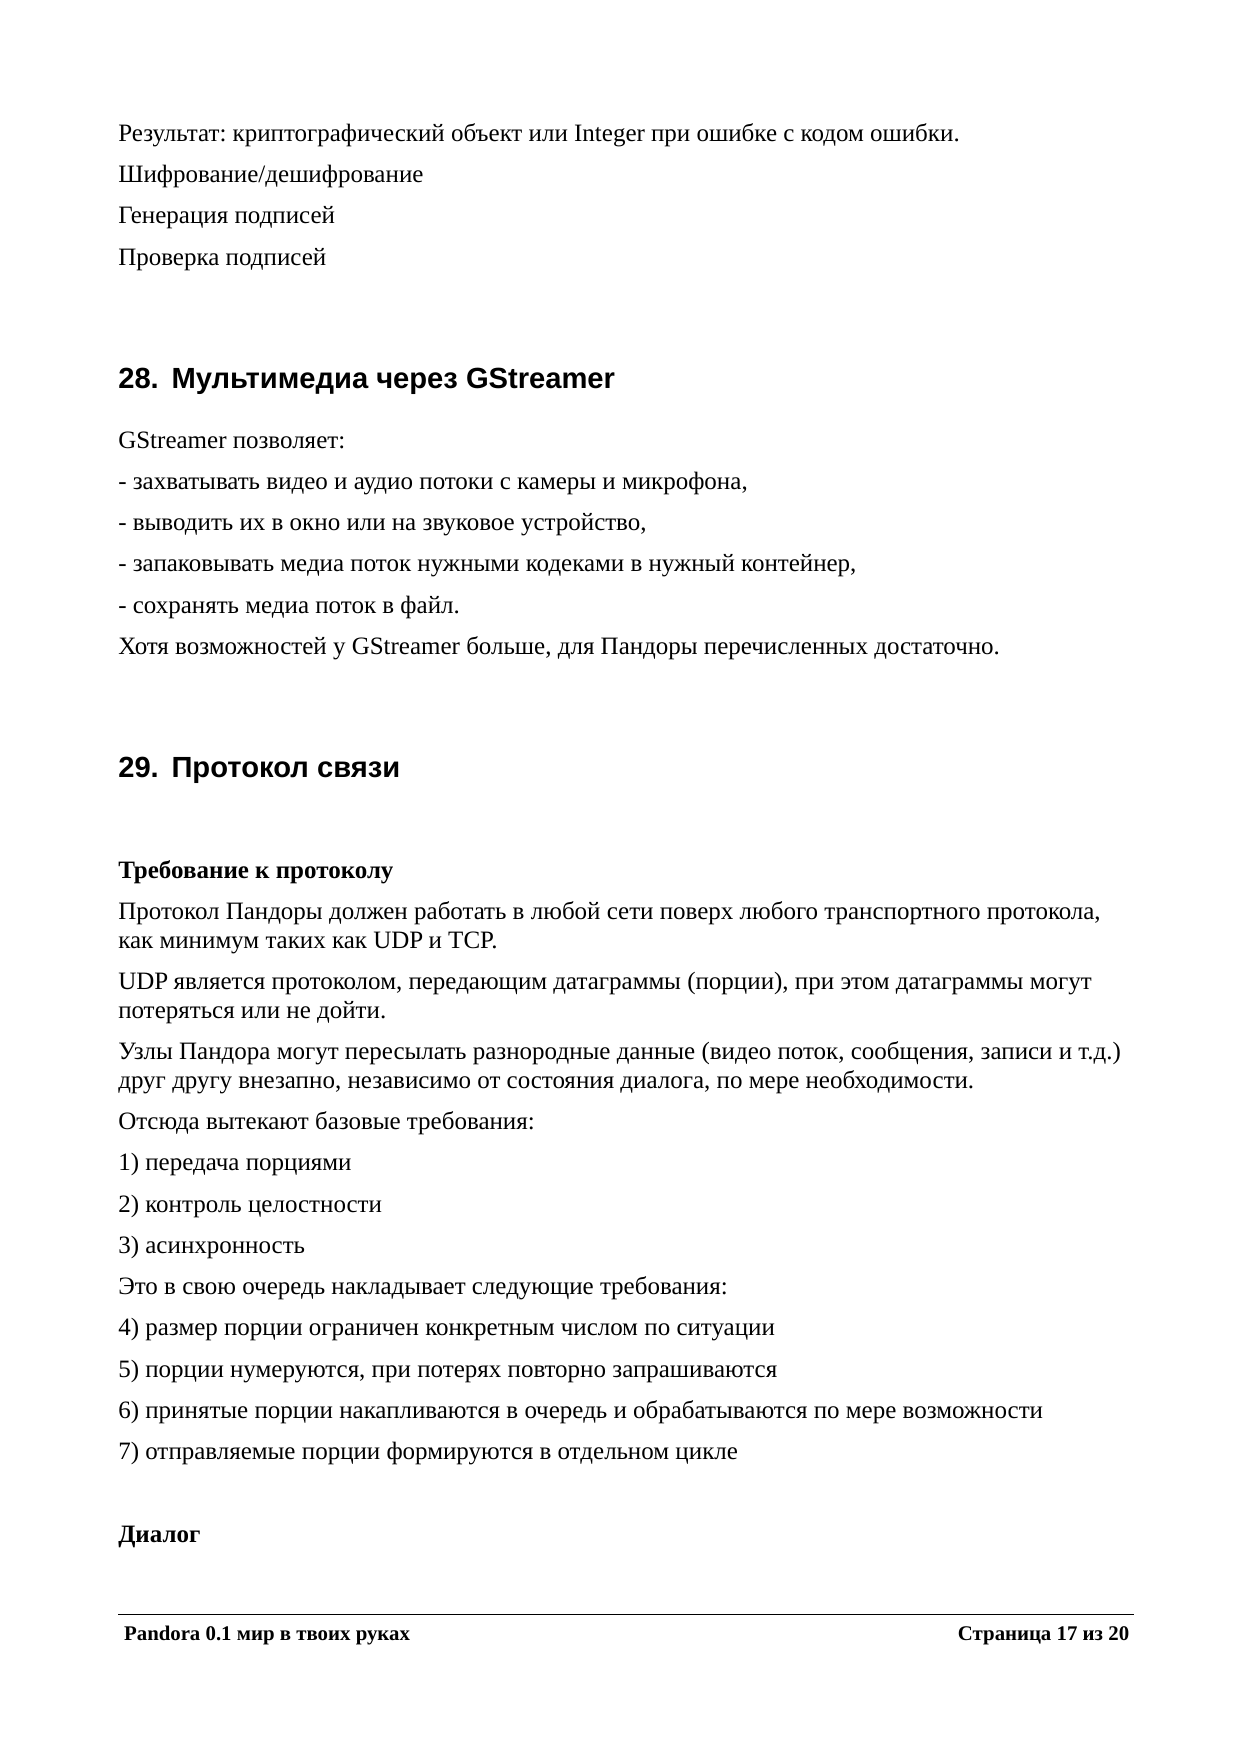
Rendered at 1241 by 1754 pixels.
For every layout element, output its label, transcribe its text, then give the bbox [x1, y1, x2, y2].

text Шифрование/дешифрование [118, 159, 1134, 188]
text 1) передача порциями [118, 1147, 1134, 1176]
text UDP является протоколом, передающим датаграммы (порции), при этом датаграммы могут потеряться или не дойти. [118, 966, 1134, 1024]
text - запаковывать медиа поток нужными кодеками в нужный контейнер, [118, 548, 1134, 577]
text 7) отправляемые порции формируются в отдельном цикле [118, 1436, 1134, 1465]
text 2) контроль целостности [118, 1189, 1134, 1217]
text Отсюда вытекают базовые требования: [118, 1106, 1134, 1135]
text - сохранять медиа поток в файл. [118, 590, 1134, 618]
text 4) размер порции ограничен конкретным числом по ситуации [118, 1312, 1134, 1341]
text Требование к протоколу [118, 855, 1134, 884]
text Протокол Пандоры должен работать в любой сети поверх любого транспортного протокола, как минимум таких как UDP и TCP. [118, 896, 1134, 954]
text - выводить их в окно или на звуковое устройство, [118, 507, 1134, 536]
text Это в свою очередь накладывает следующие требования: [118, 1271, 1134, 1300]
text 5) порции нумеруются, при потерях повторно запрашиваются [118, 1354, 1134, 1382]
text Узлы Пандора могут пересылать разнородные данные (видео поток, сообщения, записи и т.д.) друг другу внезапно, независимо от состояния диалога, по мере необходимости. [118, 1036, 1134, 1094]
subtitle Мультимедиа через GStreamer [118, 361, 1134, 394]
text - захватывать видео и аудио потоки с камеры и микрофона, [118, 466, 1134, 495]
text Диалог [118, 1519, 1134, 1547]
text GStreamer позволяет: [118, 425, 1134, 453]
text Генерация подписей [118, 201, 1134, 229]
text Результат: криптографический объект или Integer при ошибке с кодом ошибки. [118, 118, 1134, 147]
text Хотя возможностей у GStreamer больше, для Пандоры перечисленных достаточно. [118, 631, 1134, 660]
text 6) принятые порции накапливаются в очередь и обрабатываются по мере возможности [118, 1395, 1134, 1424]
text Проверка подписей [118, 242, 1134, 271]
text 3) асинхронность [118, 1230, 1134, 1259]
subtitle Протокол связи [118, 750, 1134, 784]
